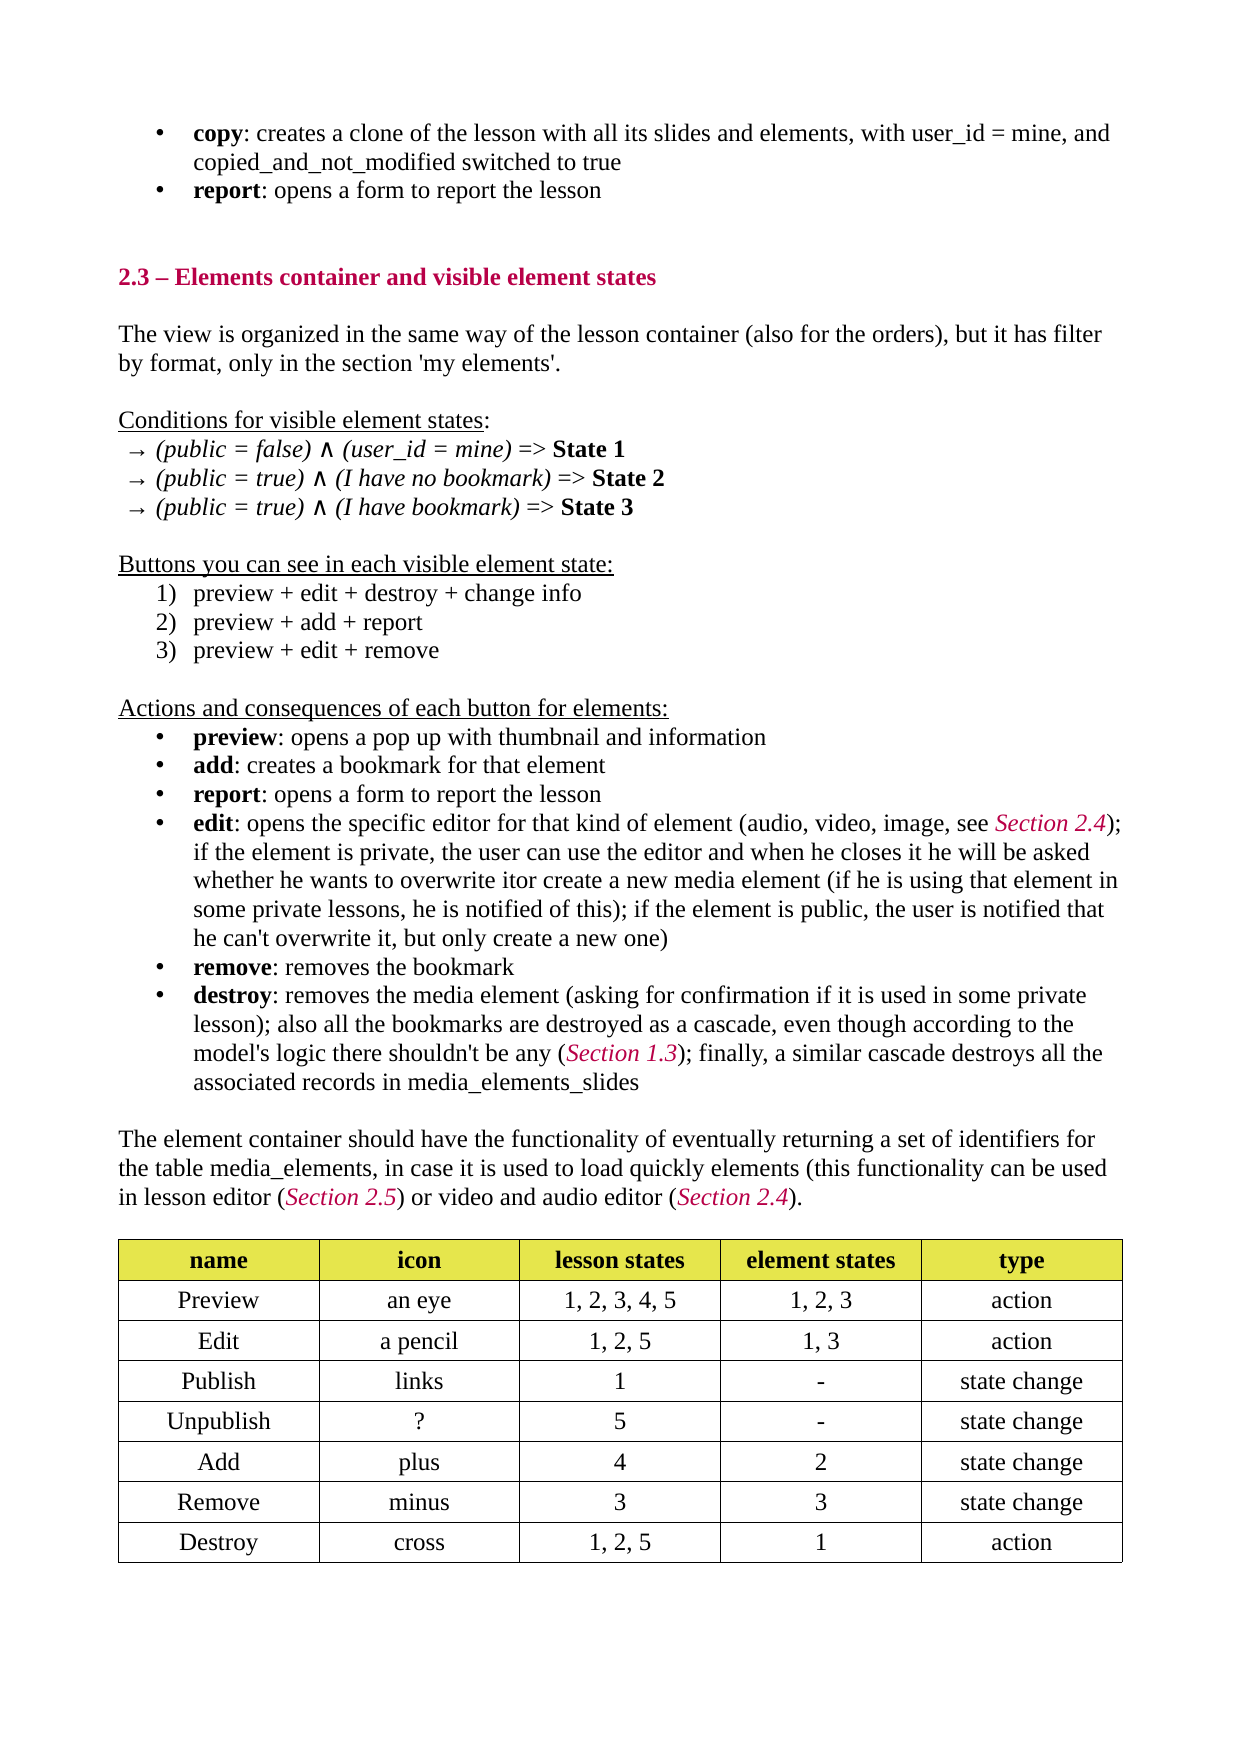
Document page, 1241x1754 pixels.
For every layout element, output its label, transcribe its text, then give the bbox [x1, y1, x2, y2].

list preview: opens a pop up with thumbnail and information [156, 722, 1122, 751]
table_cell 3 [520, 1482, 720, 1522]
table_cell 1, 2, 3, 4, 5 [520, 1281, 720, 1320]
table_cell state change [922, 1402, 1122, 1441]
table_cell 1, 3 [721, 1321, 921, 1360]
table_cell action [922, 1321, 1122, 1360]
table_cell links [320, 1361, 519, 1401]
table_header type [922, 1240, 1122, 1280]
list add: creates a bookmark for that element [156, 751, 1122, 779]
table_cell a pencil [320, 1321, 519, 1360]
table_cell cross [320, 1523, 519, 1562]
table_cell 1 [721, 1523, 921, 1562]
list destroy: removes the media element (asking for confirmation if it is used in some private lesson); also all the bookmarks are destroyed as a cascade, even though according to the model's logic there shouldn't be any (Section 1.3); finally, a similar cascade destroys all the associated records in media_elements_slides [156, 981, 1122, 1096]
text → (public = true) ∧ (I have bookmark) => State 3 [118, 492, 1122, 521]
table_cell Add [119, 1442, 319, 1481]
table_cell 2 [721, 1442, 921, 1481]
text The element container should have the functionality of eventually returning a set of identifiers for the table media_elements, in case it is used to load quickly elements (this functionality can be used in lesson editor (Section 2.5) or video and audio editor (Section 2.4). [118, 1124, 1122, 1211]
text → (public = false) ∧ (user_id = mine) => State 1 [118, 434, 1122, 463]
text → (public = true) ∧ (I have no bookmark) => State 2 [118, 463, 1122, 492]
table_header icon [320, 1240, 519, 1280]
table_cell an eye [320, 1281, 519, 1320]
text The view is organized in the same way of the lesson container (also for the orders), but it has filter by format, only in the section 'my elements'. [118, 319, 1122, 377]
text Buttons you can see in each visible element state: [118, 549, 1122, 578]
table_cell minus [320, 1482, 519, 1522]
list preview + edit + remove [156, 636, 1122, 664]
text 2.3 – Elements container and visible element states [118, 262, 1122, 291]
table_cell Preview [119, 1281, 319, 1320]
table_cell action [922, 1523, 1122, 1562]
list preview + edit + destroy + change info [156, 578, 1122, 607]
table_cell Publish [119, 1361, 319, 1401]
table_cell Remove [119, 1482, 319, 1522]
list report: opens a form to report the lesson [156, 176, 1122, 204]
table_cell 1, 2, 5 [520, 1321, 720, 1360]
table_cell state change [922, 1482, 1122, 1522]
table_cell state change [922, 1361, 1122, 1401]
table_cell - [721, 1361, 921, 1401]
table_cell 5 [520, 1402, 720, 1441]
table_header name [119, 1240, 319, 1280]
list preview + add + report [156, 607, 1122, 636]
table_cell ? [320, 1402, 519, 1441]
table_cell Unpublish [119, 1402, 319, 1441]
table_cell plus [320, 1442, 519, 1481]
table_cell 1 [520, 1361, 720, 1401]
table_cell action [922, 1281, 1122, 1320]
table_cell Edit [119, 1321, 319, 1360]
text Conditions for visible element states: [118, 406, 1122, 434]
list copy: creates a clone of the lesson with all its slides and elements, with user_id = mine, and copied_and_not_modified switched to true [156, 118, 1122, 176]
table_cell 1, 2, 3 [721, 1281, 921, 1320]
list remove: removes the bookmark [156, 952, 1122, 981]
table_cell 1, 2, 5 [520, 1523, 720, 1562]
table_header lesson states [520, 1240, 720, 1280]
table_cell - [721, 1402, 921, 1441]
table_header element states [721, 1240, 921, 1280]
text Actions and consequences of each button for elements: [118, 693, 1122, 722]
list report: opens a form to report the lesson [156, 779, 1122, 808]
table_cell state change [922, 1442, 1122, 1481]
table_cell 4 [520, 1442, 720, 1481]
table_cell 3 [721, 1482, 921, 1522]
list edit: opens the specific editor for that kind of element (audio, video, image, see Section 2.4); if the element is private, the user can use the editor and when he closes it he will be asked whether he wants to overwrite itor create a new media element (if he is using that element in some private lessons, he is notified of this); if the element is public, the user is notified that he can't overwrite it, but only create a new one) [156, 808, 1122, 952]
table_cell Destroy [119, 1523, 319, 1562]
